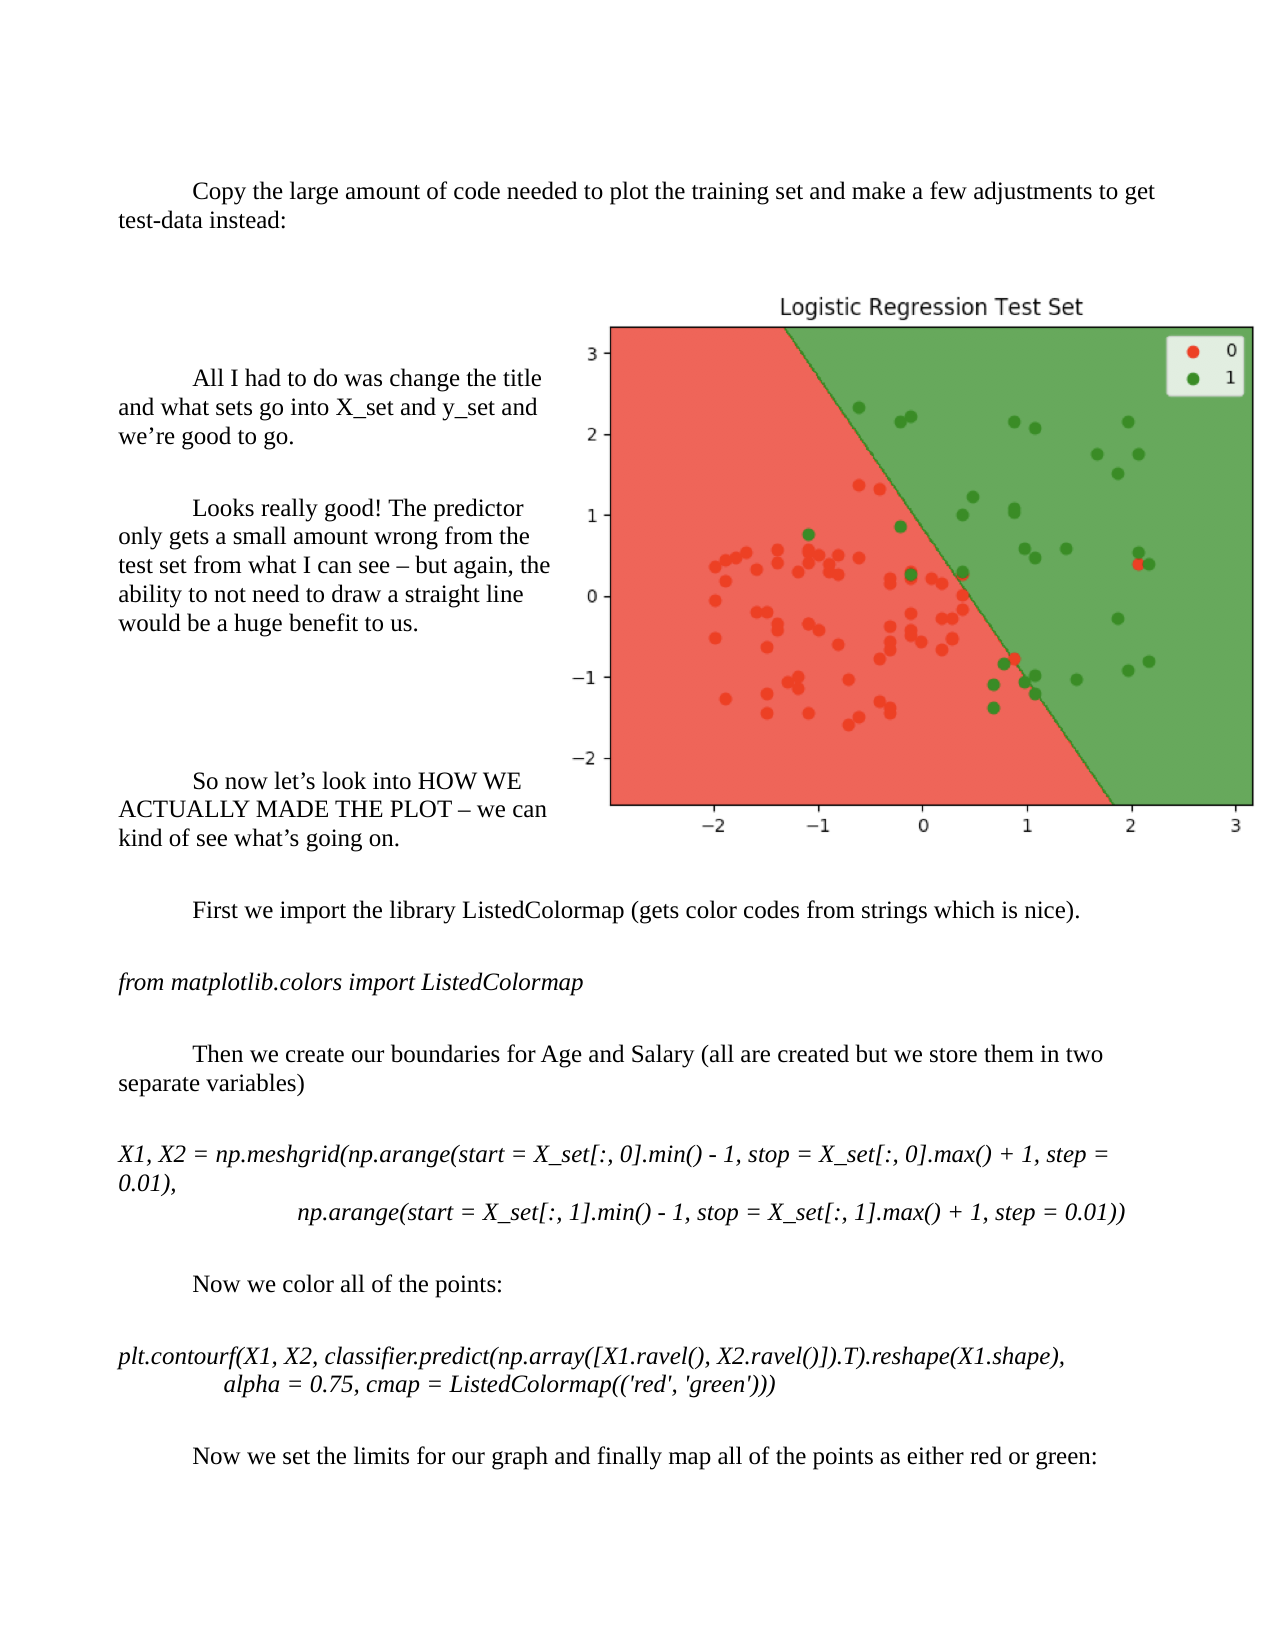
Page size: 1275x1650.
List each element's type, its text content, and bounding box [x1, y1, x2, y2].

text Copy the large amount of code needed to plot the training set and make a few adjustments to get test-data instead: [118, 176, 1157, 234]
text np.arange(start = X_set[:, 1].min() - 1, stop = X_set[:, 1].max() + 1, step = 0.01)) [118, 1197, 1157, 1226]
text X1, X2 = np.meshgrid(np.arange(start = X_set[:, 0].min() - 1, stop = X_set[:, 0].max() + 1, step = 0.01), [118, 1139, 1157, 1197]
text Now we color all of the points: [118, 1269, 1157, 1298]
picture [559, 281, 1266, 838]
text alpha = 0.75, cmap = ListedColormap(('red', 'green'))) [118, 1369, 1157, 1398]
text plt.contourf(X1, X2, classifier.predict(np.array([X1.ravel(), X2.ravel()]).T).reshape(X1.shape), [118, 1341, 1157, 1369]
text Then we create our boundaries for Age and Salary (all are created but we store them in two separate variables) [118, 1039, 1157, 1096]
text All I had to do was change the title and what sets go into X_set and y_set and we’re good to go. [118, 363, 559, 449]
text from matplotlib.colors import ListedColormap [118, 967, 1157, 996]
text Now we set the limits for our graph and finally map all of the points as either red or green: [118, 1441, 1157, 1470]
text Looks really good! The predictor only gets a small amount wrong from the test set from what I can see – but again, the ability to not need to draw a straight line would be a huge benefit to us. [118, 493, 559, 636]
text So now let’s look into HOW WE ACTUALLY MADE THE PLOT – we can kind of see what’s going on. [118, 766, 1157, 852]
text First we import the library ListedColormap (gets color codes from strings which is nice). [118, 895, 1157, 924]
